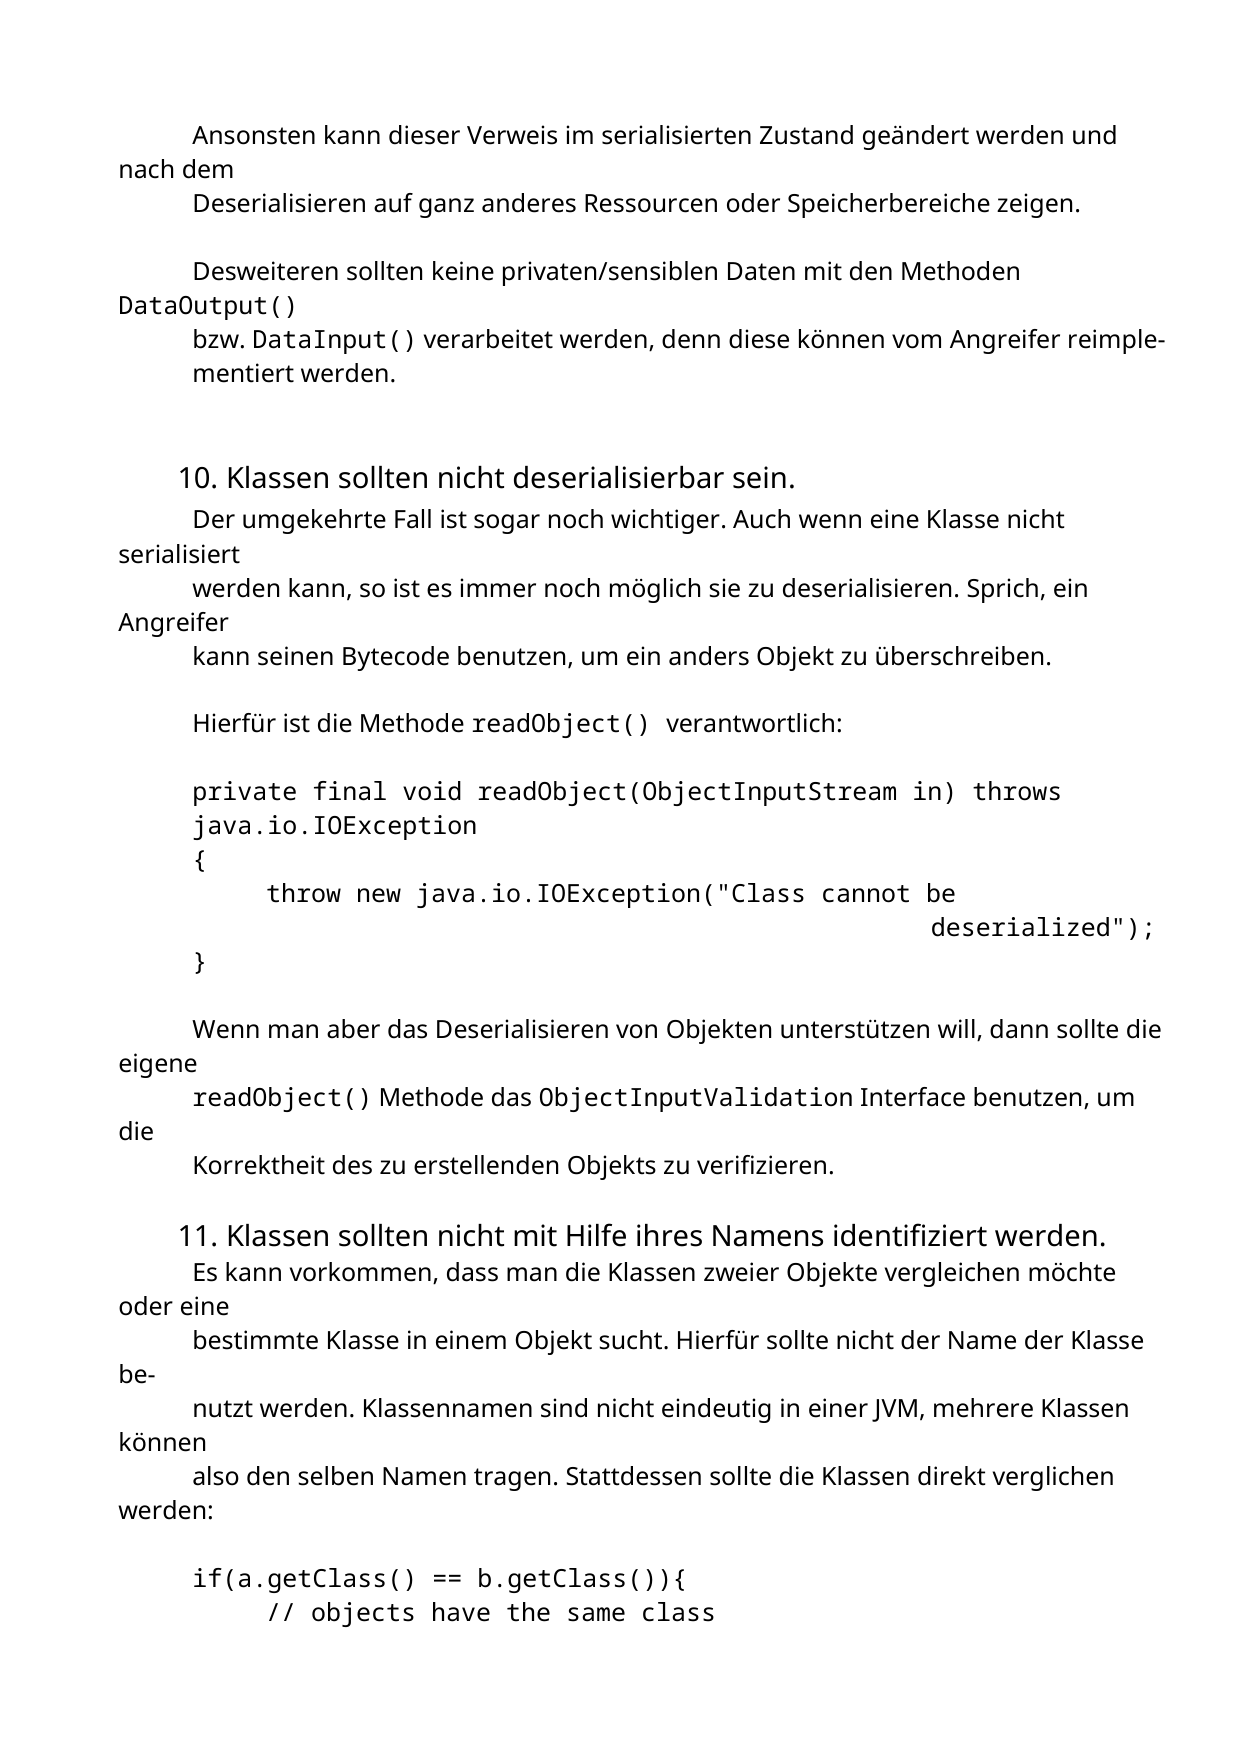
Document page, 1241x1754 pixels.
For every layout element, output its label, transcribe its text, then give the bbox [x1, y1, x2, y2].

text // objects have the same class [118, 1595, 1173, 1629]
text throw new java.io.IOException("Class cannot be [118, 876, 1173, 910]
list Klassen sollten nicht mit Hilfe ihres Namens identifiziert werden. [177, 1216, 1173, 1255]
text Deserialisieren auf ganz anderes Ressourcen oder Speicherbereiche zeigen. [118, 186, 1173, 220]
text if(a.getClass() == b.getClass()){ [118, 1561, 1173, 1595]
text deserialized"); [118, 910, 1173, 944]
text java.io.IOException [118, 808, 1173, 842]
text nutzt werden. Klassennamen sind nicht eindeutig in einer JVM, mehrere Klassen können [118, 1391, 1173, 1459]
text bestimmte Klasse in einem Objekt sucht. Hierfür sollte nicht der Name der Klasse be- [118, 1323, 1173, 1391]
text werden kann, so ist es immer noch möglich sie zu deserialisieren. Sprich, ein Angreifer [118, 571, 1173, 638]
text Wenn man aber das Deserialisieren von Objekten unterstützen will, dann sollte die eigene [118, 1012, 1173, 1080]
text Korrektheit des zu erstellenden Objekts zu verifizieren. [118, 1148, 1173, 1182]
text } [118, 944, 1173, 978]
text Es kann vorkommen, dass man die Klassen zweier Objekte vergleichen möchte oder eine [118, 1255, 1173, 1323]
list Klassen sollten nicht deserialisierbar sein. [177, 458, 1173, 497]
text Desweiteren sollten keine privaten/sensiblen Daten mit den Methoden DataOutput() [118, 254, 1173, 322]
text bzw. DataInput() verarbeitet werden, denn diese können vom Angreifer reimple- [118, 322, 1173, 356]
text Ansonsten kann dieser Verweis im serialisierten Zustand geändert werden und nach dem [118, 118, 1173, 186]
text private final void readObject(ObjectInputStream in) throws [118, 774, 1173, 808]
text Hierfür ist die Methode readObject() verantwortlich: [118, 706, 1173, 740]
text { [118, 842, 1173, 876]
text also den selben Namen tragen. Stattdessen sollte die Klassen direkt verglichen werden: [118, 1459, 1173, 1527]
text kann seinen Bytecode benutzen, um ein anders Objekt zu überschreiben. [118, 638, 1173, 672]
text mentiert werden. [118, 356, 1173, 390]
text Der umgekehrte Fall ist sogar noch wichtiger. Auch wenn eine Klasse nicht serialisiert [118, 497, 1173, 571]
text readObject() Methode das ObjectInputValidation Interface benutzen, um die [118, 1080, 1173, 1148]
